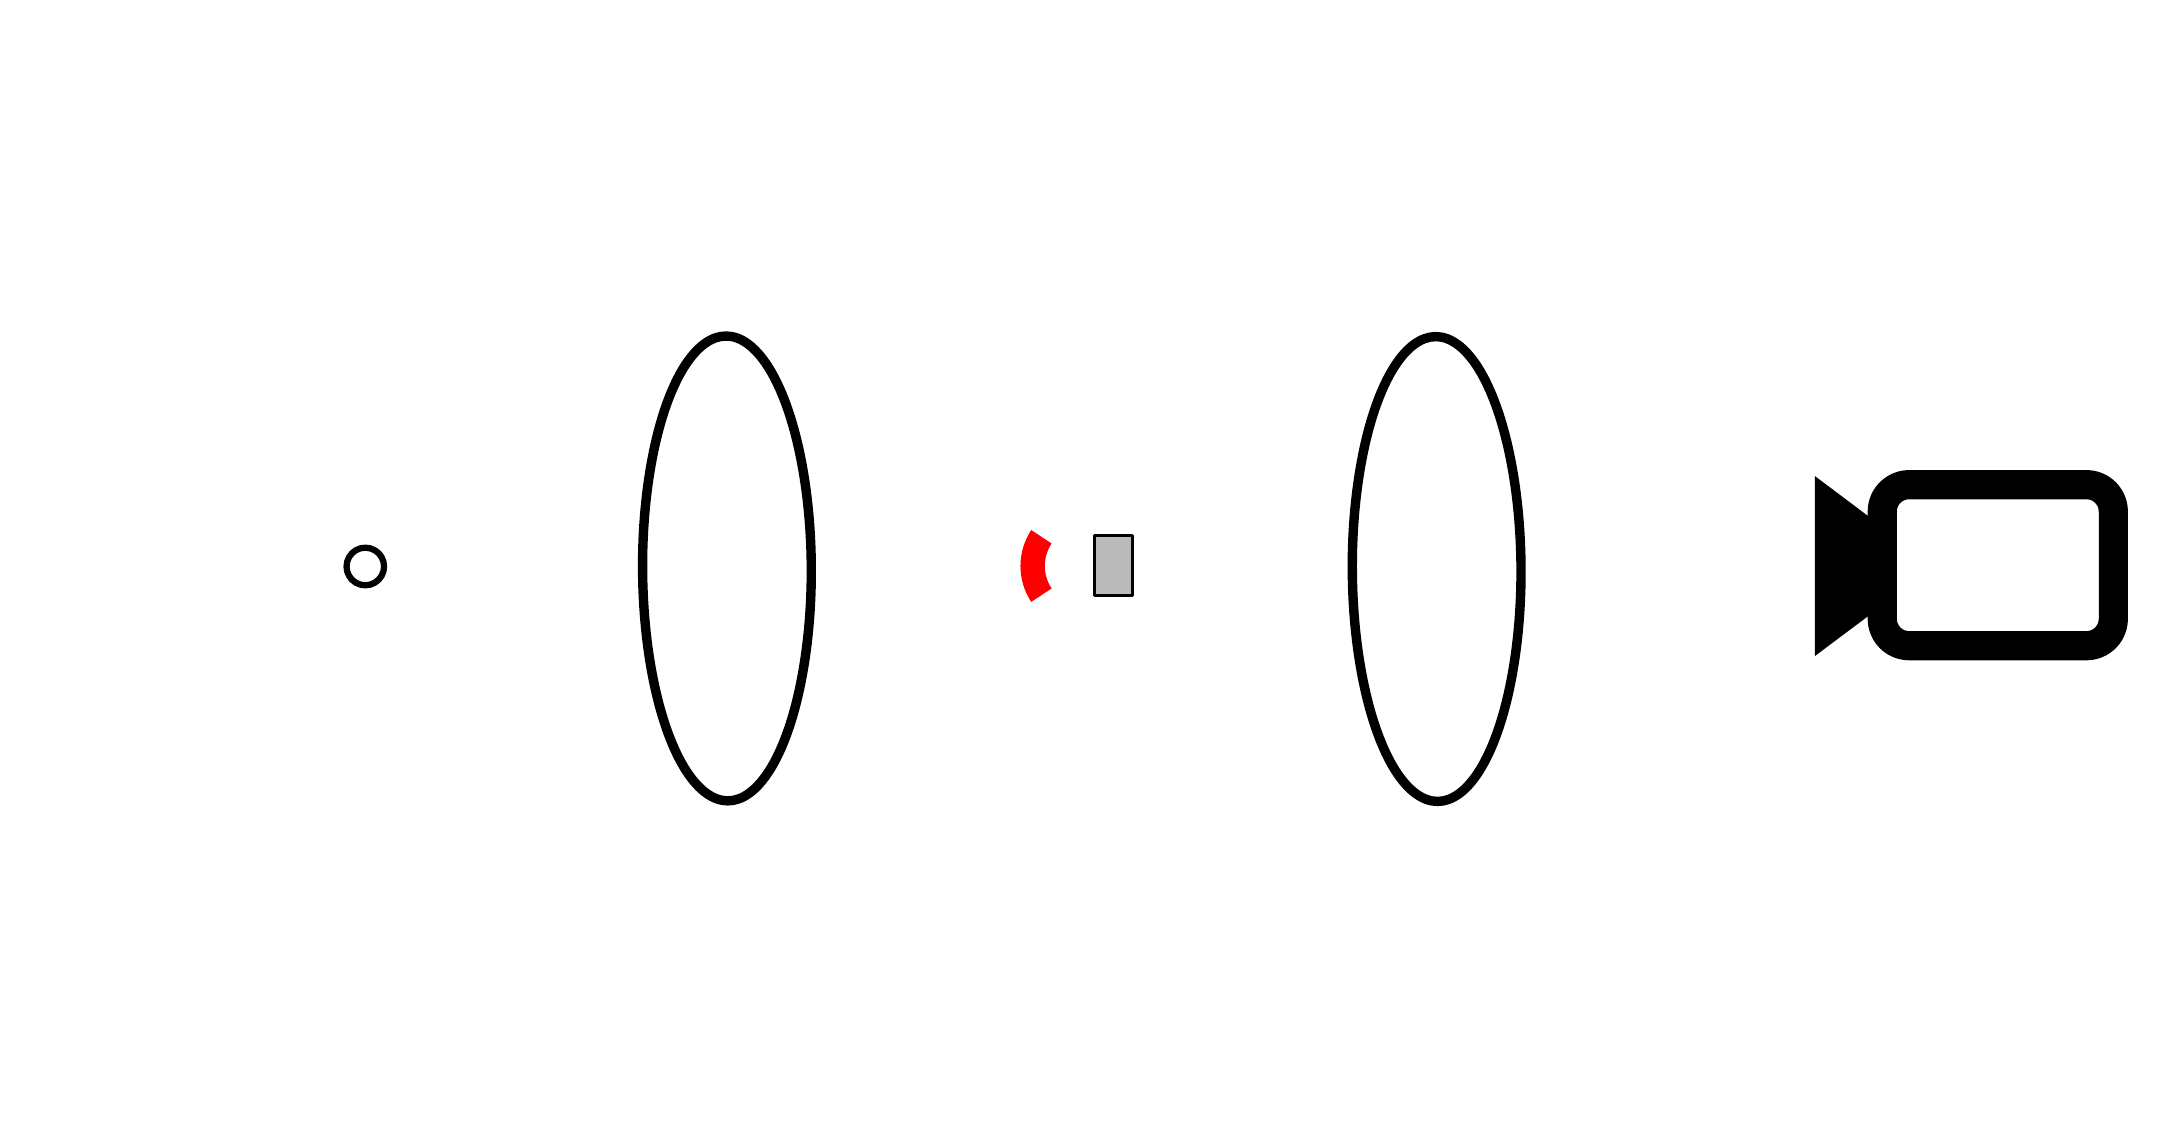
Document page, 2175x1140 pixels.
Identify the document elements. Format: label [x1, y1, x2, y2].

text_box [1882, 484, 2114, 646]
text_box [642, 0, 1747, 1140]
text_box [1814, 476, 1875, 657]
